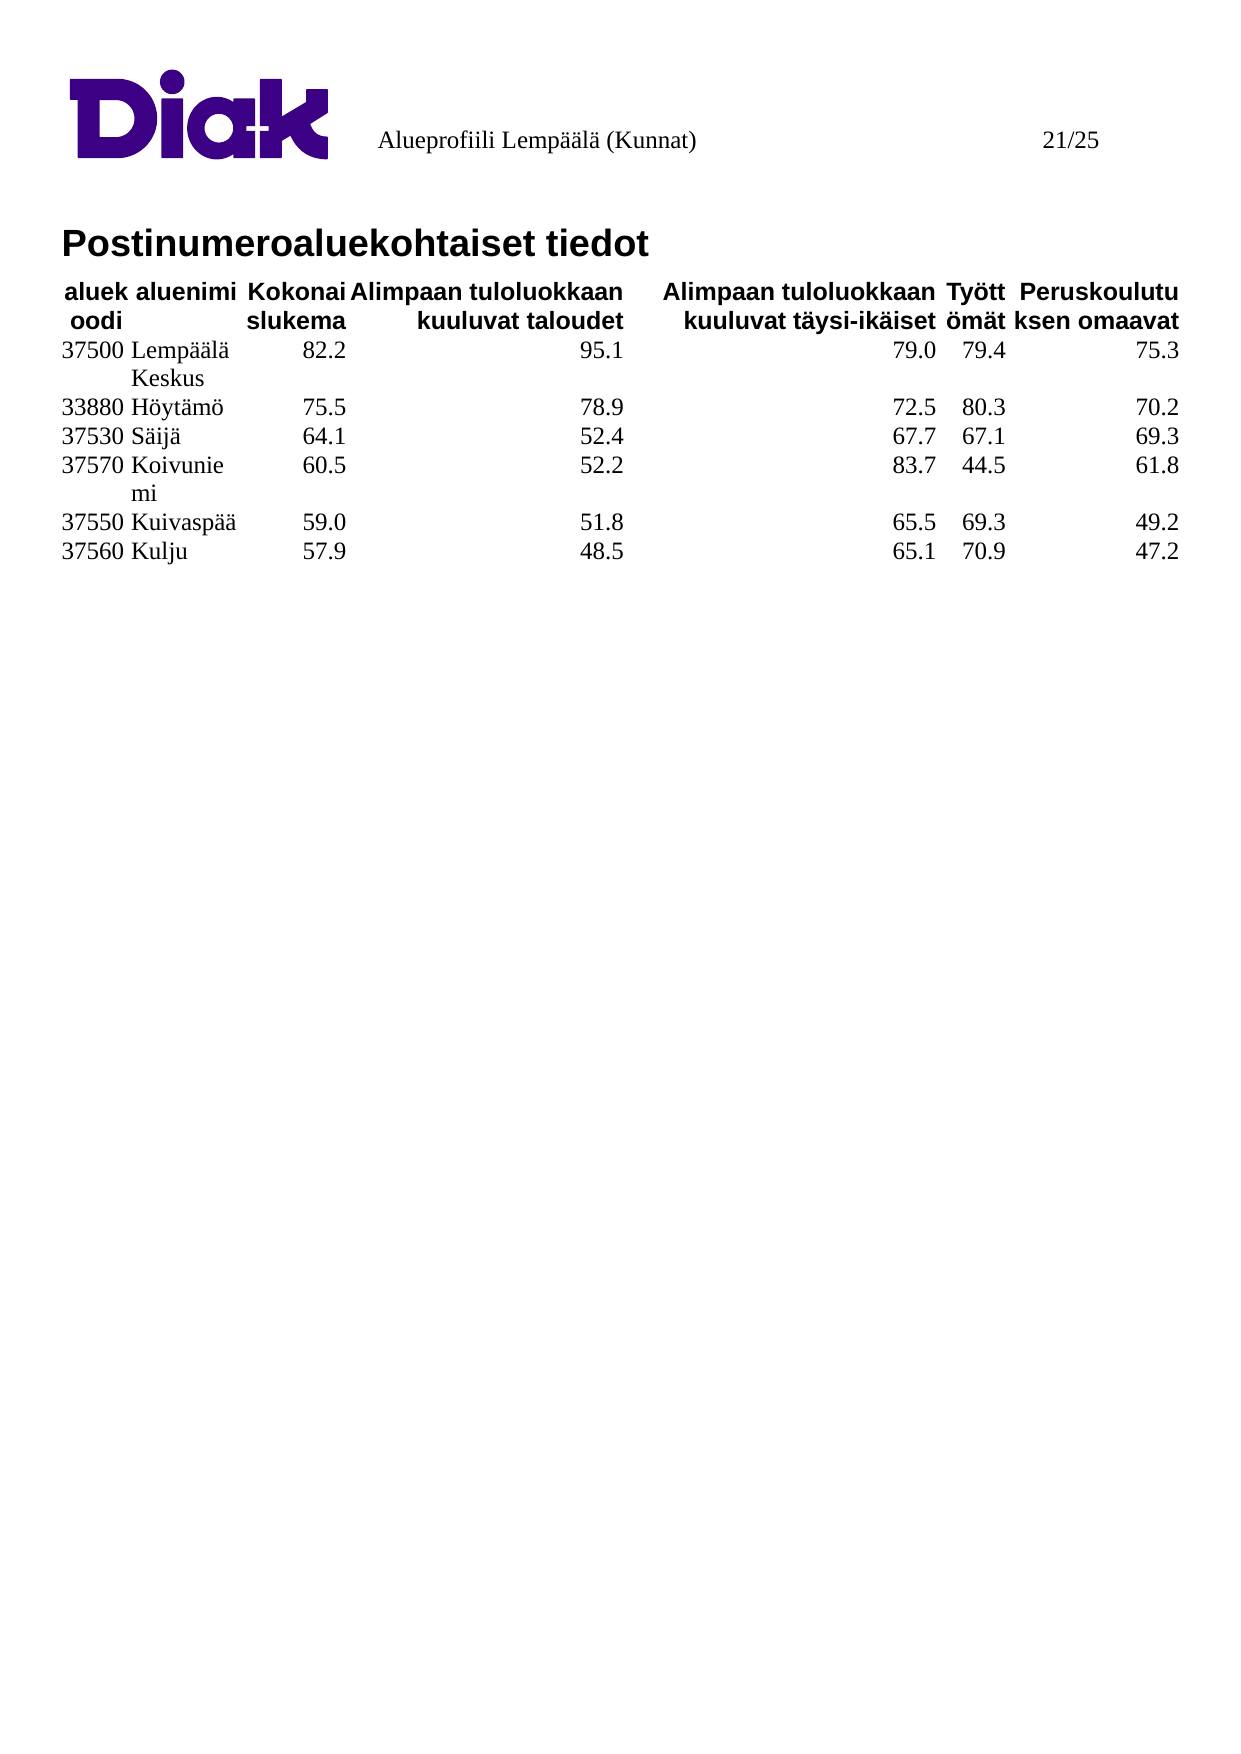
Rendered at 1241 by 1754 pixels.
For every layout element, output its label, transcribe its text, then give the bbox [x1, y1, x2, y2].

table_cell Kuivaspää [131, 507, 242, 536]
table_cell 52.2 [346, 450, 624, 507]
table_cell 44.5 [936, 450, 1005, 507]
table_cell 59.0 [242, 507, 346, 536]
table_header aluenimi [131, 277, 242, 335]
table_cell 37570 [61, 450, 131, 507]
table_cell 80.3 [936, 392, 1005, 421]
table_cell 70.2 [1005, 392, 1179, 421]
table_cell 78.9 [346, 392, 624, 421]
table_cell 83.7 [624, 450, 936, 507]
table_header Työttömät [936, 277, 1005, 335]
table_cell Höytämö [131, 392, 242, 421]
table_cell 51.8 [346, 507, 624, 536]
table_cell 70.9 [936, 536, 1005, 565]
table_cell 60.5 [242, 450, 346, 507]
table_cell 33880 [61, 392, 131, 421]
table_cell 72.5 [624, 392, 936, 421]
table_header Alimpaan tuloluokkaan kuuluvat täysi-ikäiset [624, 277, 936, 335]
table_cell 61.8 [1005, 450, 1179, 507]
table_cell 82.2 [242, 335, 346, 392]
table_cell 64.1 [242, 421, 346, 450]
table_header Alimpaan tuloluokkaan kuuluvat taloudet [346, 277, 624, 335]
table_header Kokonaislukema [242, 277, 346, 335]
table_cell Koivuniemi [131, 450, 242, 507]
table_header Peruskoulutuksen omaavat [1005, 277, 1179, 335]
table_cell 37530 [61, 421, 131, 450]
table_cell 65.5 [624, 507, 936, 536]
table_cell 69.3 [936, 507, 1005, 536]
table_cell Säijä [131, 421, 242, 450]
table_cell 52.4 [346, 421, 624, 450]
table_cell 49.2 [1005, 507, 1179, 536]
table_cell 75.3 [1005, 335, 1179, 392]
table_cell 65.1 [624, 536, 936, 565]
table_cell 67.1 [936, 421, 1005, 450]
table_cell 47.2 [1005, 536, 1179, 565]
table_cell 37550 [61, 507, 131, 536]
table_cell 37560 [61, 536, 131, 565]
table_cell 95.1 [346, 335, 624, 392]
table_cell 67.7 [624, 421, 936, 450]
table_cell 69.3 [1005, 421, 1179, 450]
table_cell 79.4 [936, 335, 1005, 392]
subtitle Postinumeroaluekohtaiset tiedot [61, 221, 1179, 265]
table_cell 79.0 [624, 335, 936, 392]
table_cell Lempäälä Keskus [131, 335, 242, 392]
table_header aluekoodi [61, 277, 131, 335]
table_cell 75.5 [242, 392, 346, 421]
table_cell 57.9 [242, 536, 346, 565]
table_cell 37500 [61, 335, 131, 392]
table_cell Kulju [131, 536, 242, 565]
table_cell 48.5 [346, 536, 624, 565]
